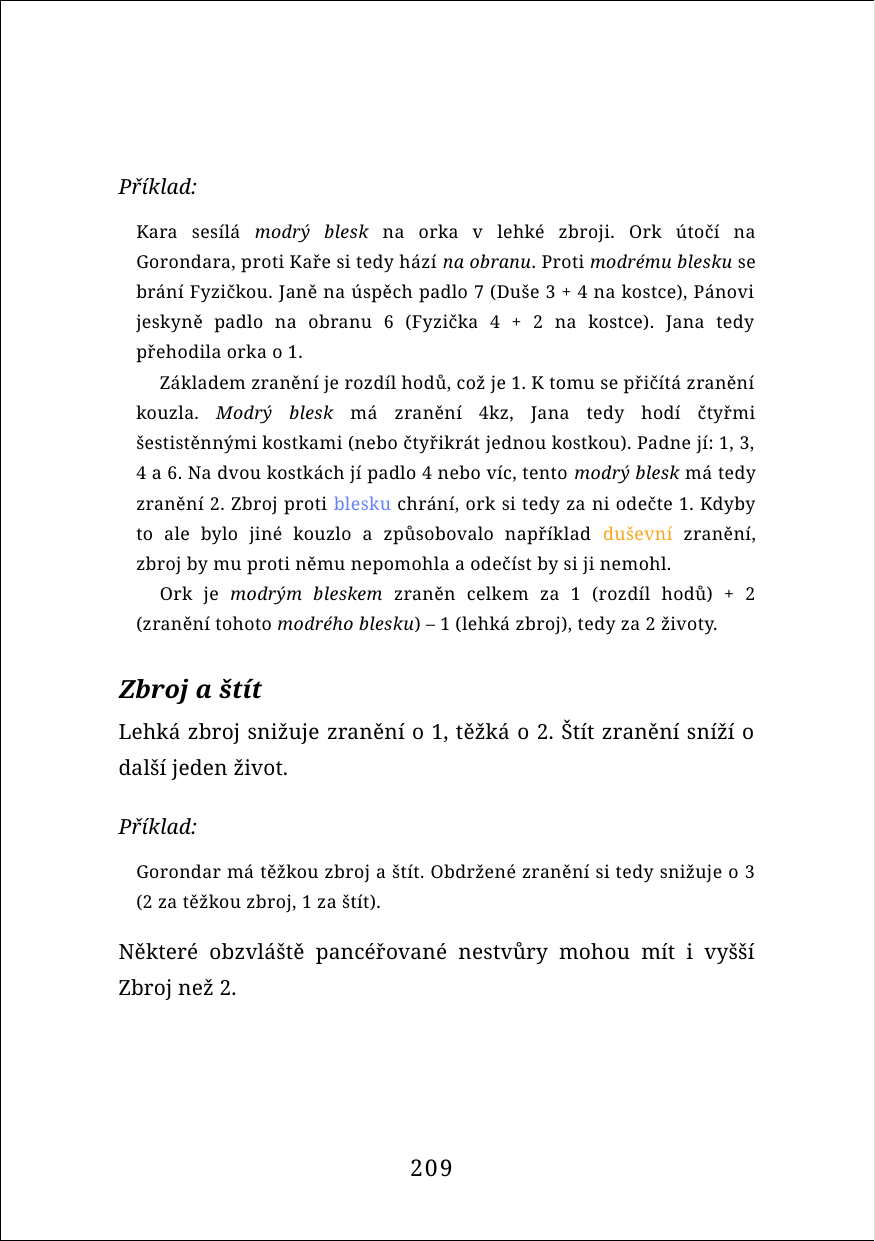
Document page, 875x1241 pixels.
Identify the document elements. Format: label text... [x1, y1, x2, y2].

text Lehká zbroj snižuje zranění o 1, těžká o 2. Štít zranění sníží o další jeden život. [118, 717, 756, 781]
text Příklad: [118, 172, 756, 200]
text Některé obzvláště pancéřované nestvůry mohou mít i vyšší Zbroj než 2. [118, 937, 756, 1001]
text Gorondar má těžkou zbroj a štít. Obdržené zranění si tedy snižuje o 3 (2 za těžkou zbroj, 1 za štít). [136, 859, 756, 914]
text Příklad: [118, 812, 756, 840]
subtitle Zbroj a štít [118, 671, 756, 706]
text Kara sesílá modrý blesk na orka v lehké zbroji. Ork útočí na Gorondara, proti Kaře si tedy hází na obranu. Proti modrému blesku se brání Fyzičkou. Janě na úspěch padlo 7 (Duše 3 + 4 na kostce), Pánovi jeskyně padlo na obranu 6 (Fyzička 4 + 2 na kostce). Jana tedy přehodila orka o 1. Základem zranění je rozdíl hodů, což je 1. K tomu se přičítá zranění kouzla. Modrý blesk má zranění 4kz, Jana tedy hodí čtyřmi šestistěnnými kostkami (nebo čtyřikrát jednou kostkou). Padne jí: 1, 3, 4 a 6. Na dvou kostkách jí padlo 4 nebo víc, tento modrý blesk má tedy zranění 2. Zbroj proti blesku chrání, ork si tedy za ni odečte 1. Kdyby to ale bylo jiné kouzlo a způsobovalo například duševní zranění, zbroj by mu proti němu nepomohla a odečíst by si ji nemohl. Ork je modrým bleskem zraněn celkem za 1 (rozdíl hodů) + 2 (zranění tohoto modrého blesku) – 1 (lehká zbroj), tedy za 2 životy. [136, 219, 756, 636]
